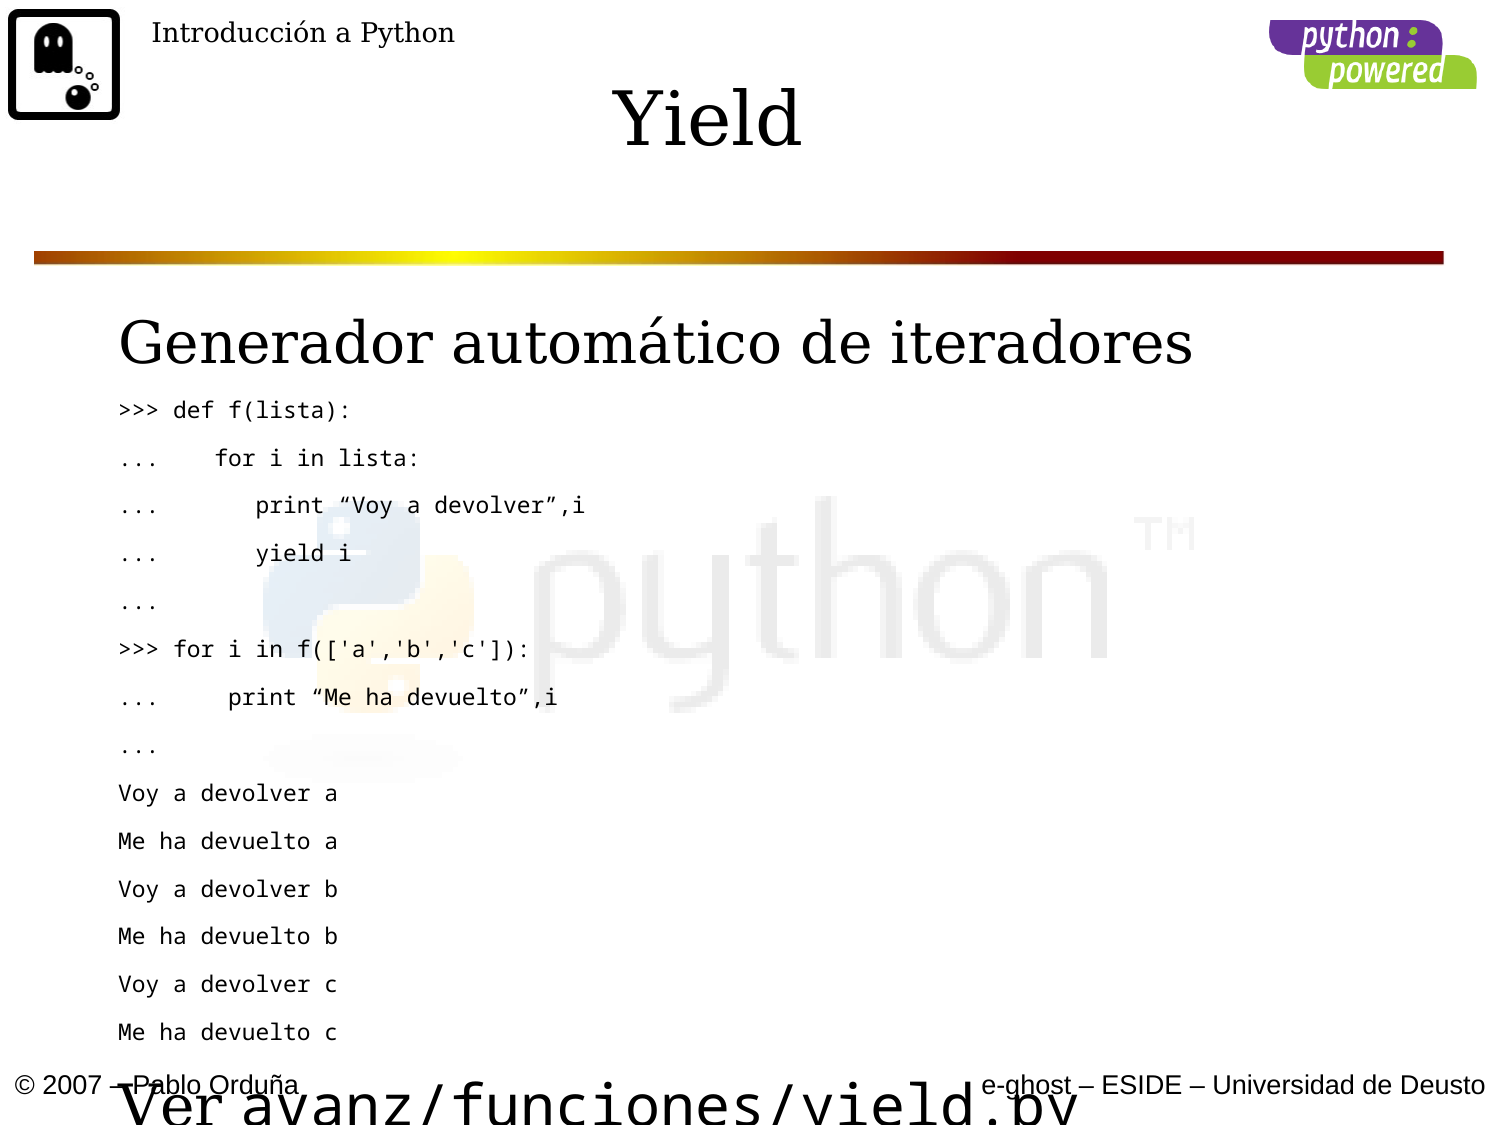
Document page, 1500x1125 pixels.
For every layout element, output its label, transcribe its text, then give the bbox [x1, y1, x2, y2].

title Yield [118, 59, 1300, 181]
picture [5, 7, 125, 124]
picture [1269, 20, 1477, 89]
picture [34, 251, 1447, 266]
list Generador automático de iteradores >>> def f(lista): ... for i in lista: ... print “Voy a devolver”,i ... yield i ... >>> for i in f(['a','b','c']): ... print “Me ha devuelto”,i ... Voy a devolver a Me ha devuelto a Voy a devolver b Me ha devuelto b Voy a devolver c Me ha devuelto c Ver avanz/funciones/yield.py [118, 309, 1394, 1070]
